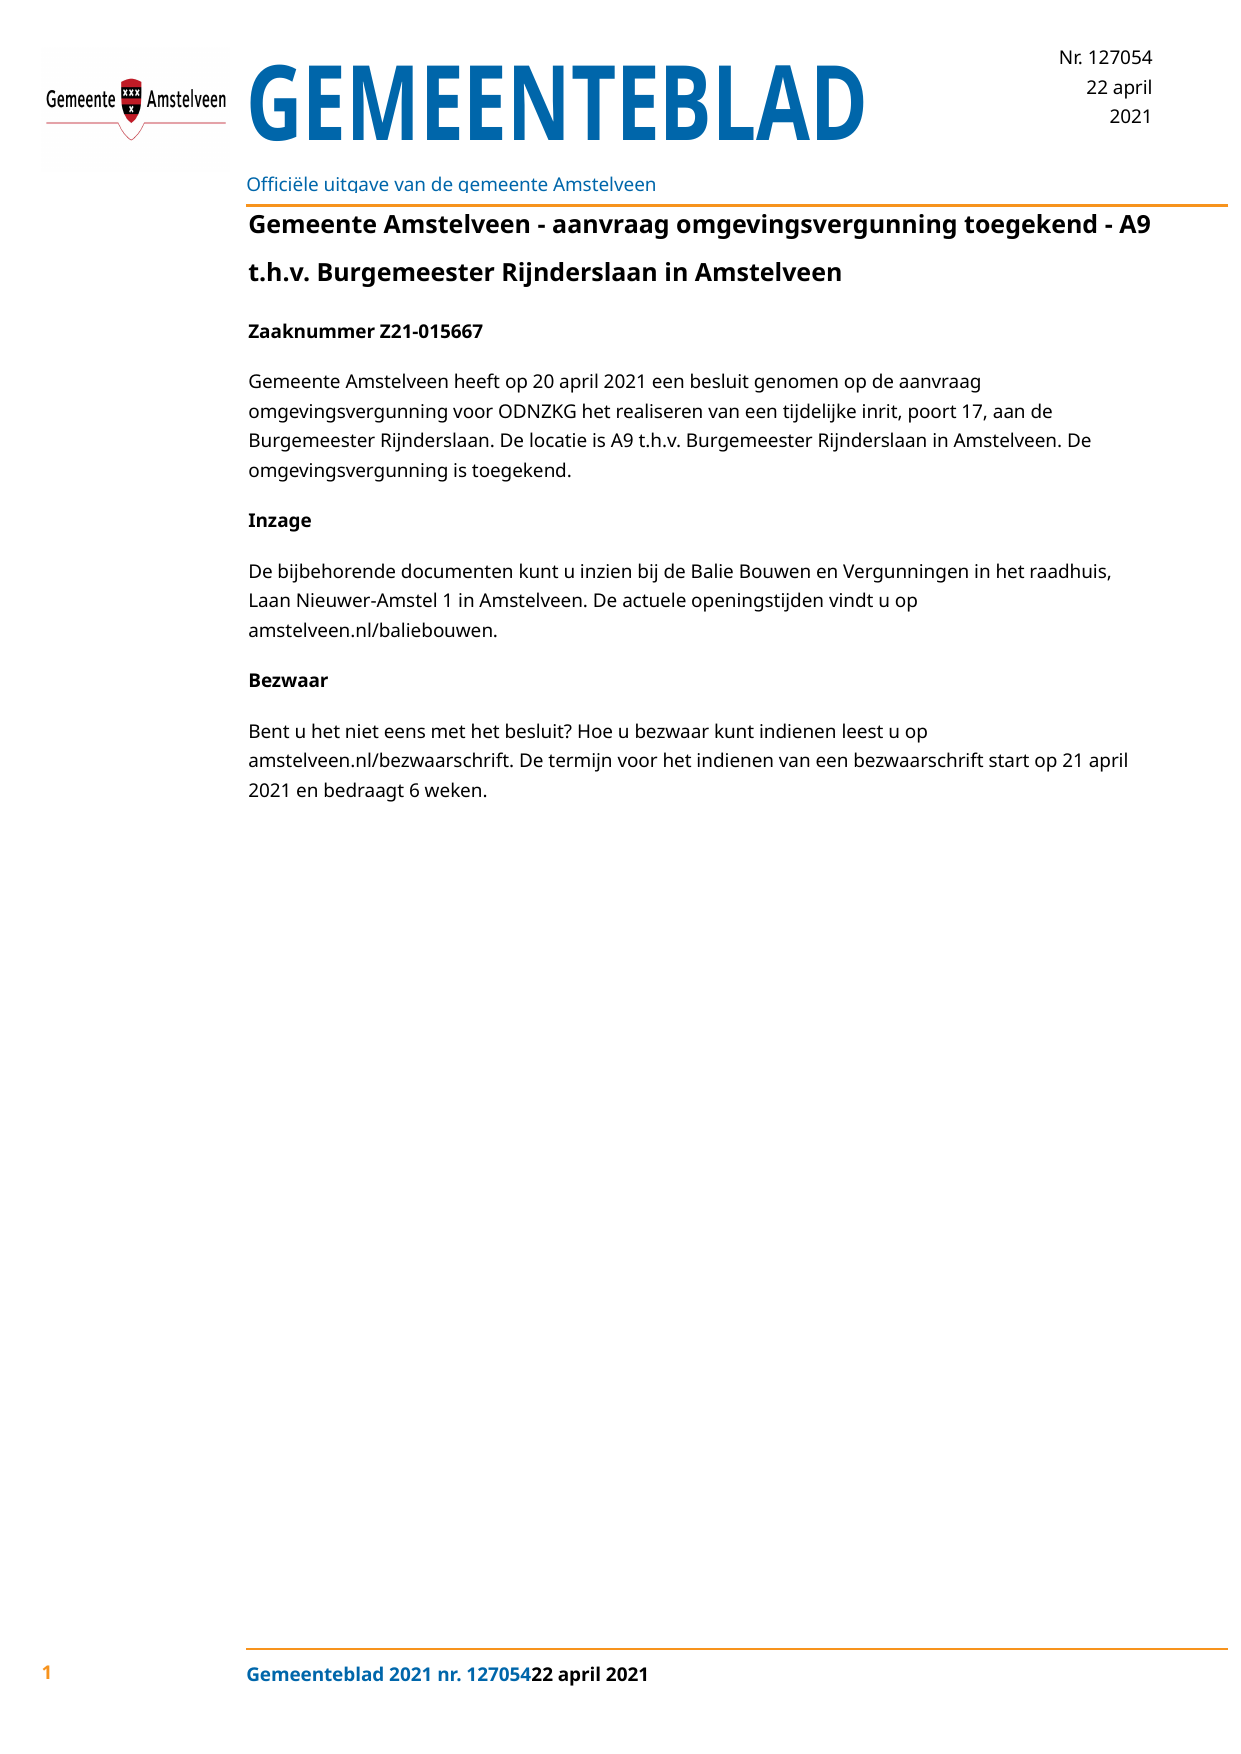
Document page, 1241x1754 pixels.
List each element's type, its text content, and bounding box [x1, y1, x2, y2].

text Bent u het niet eens met het besluit? Hoe u bezwaar kunt indienen leest u op amstelveen.nl/bezwaarschrift. De termijn voor het indienen van een bezwaarschrift start op 21 april 2021 en bedraagt 6 weken. [248, 718, 1152, 803]
text Zaaknummer Z21-015667 [248, 318, 1152, 344]
text De bijbehorende documenten kunt u inzien bij de Balie Bouwen en Vergunningen in het raadhuis, Laan Nieuwer-Amstel 1 in Amstelveen. De actuele openingstijden vindt u op amstelveen.nl/baliebouwen. [248, 558, 1152, 643]
text Bezwaar [248, 667, 1152, 693]
picture [41, 47, 231, 172]
text Gemeente Amstelveen heeft op 20 april 2021 een besluit genomen op de aanvraag omgevingsvergunning voor ODNZKG het realiseren van een tijdelijke inrit, poort 17, aan de Burgemeester Rijnderslaan. De locatie is A9 t.h.v. Burgemeester Rijnderslaan in Amstelveen. De omgevingsvergunning is toegekend. [248, 368, 1152, 483]
text Gemeente Amstelveen - aanvraag omgevingsvergunning toegekend - A9 t.h.v. Burgemeester Rijnderslaan in Amstelveen [248, 207, 1152, 288]
text Inzage [248, 507, 1152, 533]
